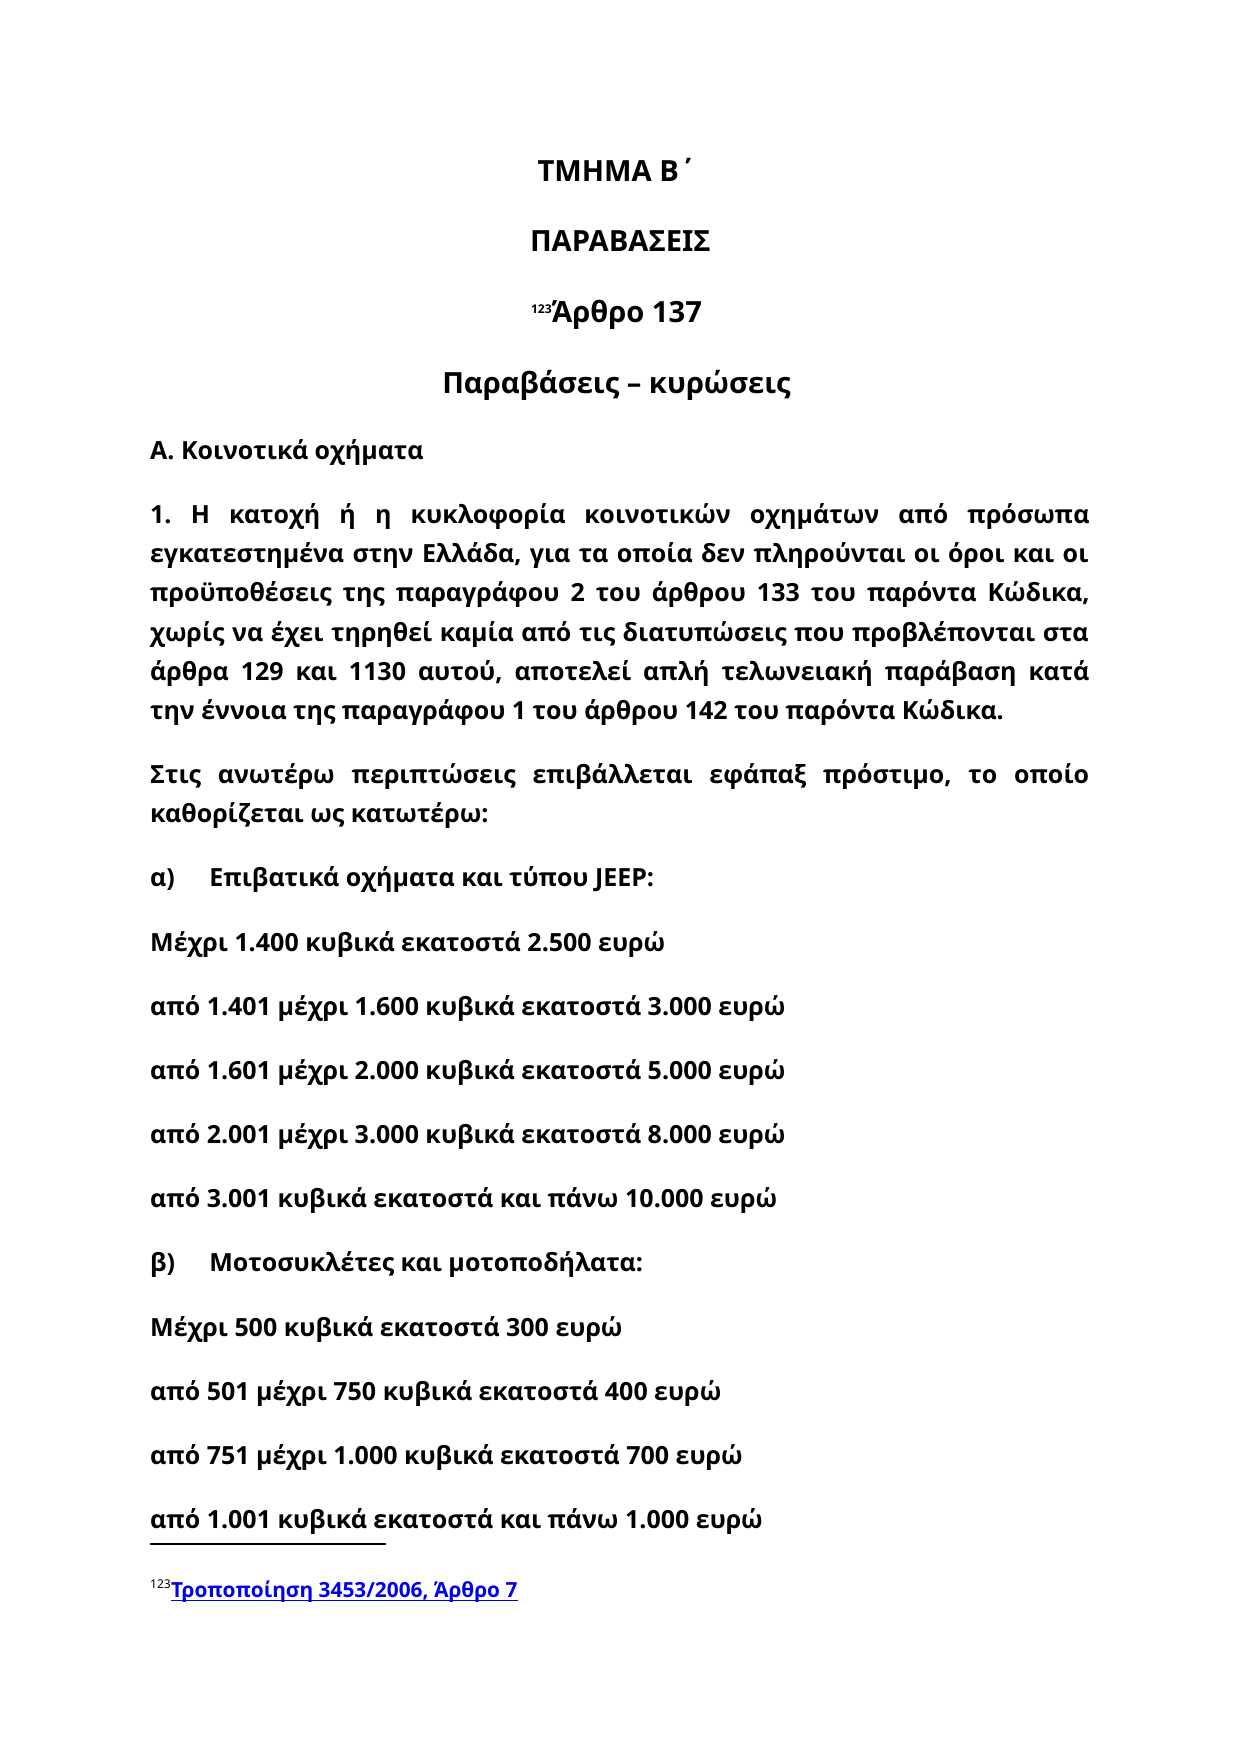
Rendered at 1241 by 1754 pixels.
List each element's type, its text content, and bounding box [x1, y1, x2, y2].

list α) Επιβατικά οχήματα και τύπου JEEP: [150, 860, 1090, 894]
subtitle ΤΜΗΜΑ Β΄ [150, 150, 1090, 190]
text 1. Η κατοχή ή η κυκλοφορία κοινοτικών οχημάτων από πρόσωπα εγκατεστημένα στην Ελλάδα, για τα οποία δεν πληρούνται οι όροι και οι προϋποθέσεις της παραγράφου 2 του άρθρου 133 του παρόντα Κώδικα, χωρίς να έχει τηρηθεί καμία από τις διατυπώσεις που προβλέπονται στα άρθρα 129 και 1130 αυτού, αποτελεί απλή τελωνειακή παράβαση κατά την έννοια της παραγράφου 1 του άρθρου 142 του παρόντα Κώδικα. [150, 497, 1090, 727]
text από 1.001 κυβικά εκατοστά και πάνω 1.000 ευρώ [150, 1502, 1090, 1536]
text από 1.601 μέχρι 2.000 κυβικά εκατοστά 5.000 ευρώ [150, 1052, 1090, 1087]
subtitle Άρθρο 137 [150, 291, 1090, 331]
text Μέχρι 500 κυβικά εκατοστά 300 ευρώ [150, 1309, 1090, 1343]
text από 3.001 κυβικά εκατοστά και πάνω 10.000 ευρώ [150, 1181, 1090, 1215]
list β) Μοτοσυκλέτες και μοτοποδήλατα: [150, 1245, 1090, 1279]
text Μέχρι 1.400 κυβικά εκατοστά 2.500 ευρώ [150, 924, 1090, 958]
text από 501 μέχρι 750 κυβικά εκατοστά 400 ευρώ [150, 1373, 1090, 1407]
text από 2.001 μέχρι 3.000 κυβικά εκατοστά 8.000 ευρώ [150, 1117, 1090, 1151]
text από 751 μέχρι 1.000 κυβικά εκατοστά 700 ευρώ [150, 1437, 1090, 1472]
text Στις ανωτέρω περιπτώσεις επιβάλλεται εφάπαξ πρόστιμο, το οποίο καθορίζεται ως κατωτέρω: [150, 757, 1090, 830]
subtitle ΠΑΡΑΒΑΣΕΙΣ [150, 221, 1090, 260]
text Α. Κοινοτικά οχήματα [150, 432, 1090, 467]
text από 1.401 μέχρι 1.600 κυβικά εκατοστά 3.000 ευρώ [150, 988, 1090, 1022]
text Τροποποίηση 3453/2006, Άρθρο 7 [150, 1576, 1090, 1604]
subtitle Παραβάσεις – κυρώσεις [150, 362, 1090, 402]
